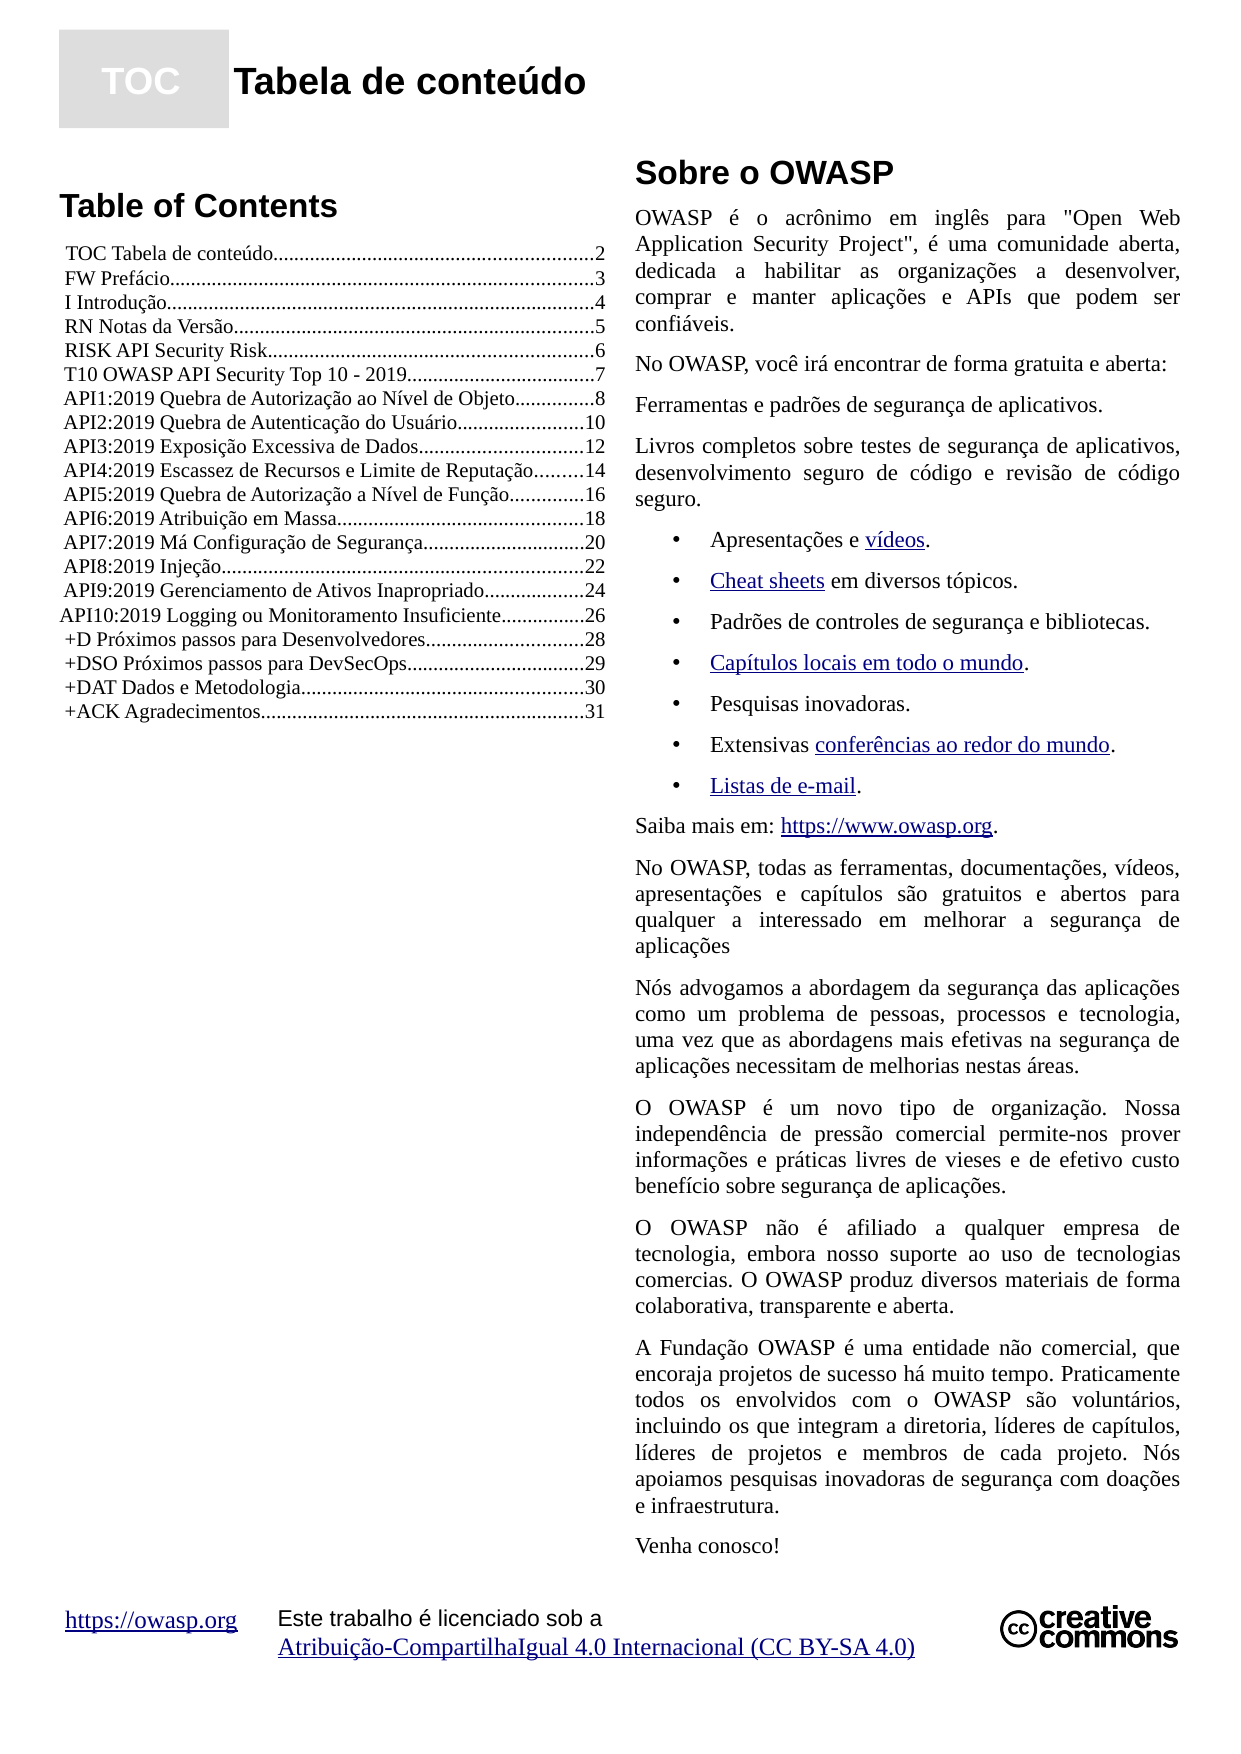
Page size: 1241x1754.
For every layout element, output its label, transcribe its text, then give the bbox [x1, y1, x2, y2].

text API3:2019 Exposição Excessiva de Dados 12 [59, 434, 605, 458]
text API9:2019 Gerenciamento de Ativos Inapropriado 24 [59, 578, 605, 602]
text +DAT Dados e Metodologia 30 [59, 675, 605, 699]
list Extensivas conferências ao redor do mundo. [672, 731, 1181, 757]
text +D Próximos passos para Desenvolvedores 28 [59, 627, 605, 651]
text API4:2019 Escassez de Recursos e Limite de Reputação 14 [59, 458, 605, 482]
list Pesquisas inovadoras. [672, 690, 1181, 716]
text Venha conosco! [635, 1533, 1181, 1559]
list Capítulos locais em todo o mundo. [672, 649, 1181, 675]
text RISK API Security Risk 6 [59, 338, 605, 362]
list Cheat sheets em diversos tópicos. [672, 567, 1181, 593]
text A Fundação OWASP é uma entidade não comercial, que encoraja projetos de sucesso há muito tempo. Praticamente todos os envolvidos com o OWASP são voluntários, incluindo os que integram a diretoria, líderes de capítulos, líderes de projetos e membros de cada projeto. Nós apoiamos pesquisas inovadoras de segurança com doações e infraestrutura. [635, 1333, 1181, 1518]
text API8:2019 Injeção 22 [59, 554, 605, 578]
text +DSO Próximos passos para DevSecOps 29 [59, 651, 605, 675]
text Livros completos sobre testes de segurança de aplicativos, desenvolvimento seguro de código e revisão de código seguro. [635, 432, 1181, 511]
text I Introdução 4 [59, 290, 605, 314]
text Saiba mais em: https://www.owasp.org. [635, 813, 1181, 839]
list Apresentações e vídeos. [672, 526, 1181, 552]
text Ferramentas e padrões de segurança de aplicativos. [635, 391, 1181, 418]
list Listas de e-mail. [672, 772, 1181, 798]
text RN Notas da Versão 5 [59, 314, 605, 338]
text O OWASP não é afiliado a qualquer empresa de tecnologia, embora nosso suporte ao uso de tecnologias comercias. O OWASP produz diversos materiais de forma colaborativa, transparente e aberta. [635, 1213, 1181, 1319]
text T10 OWASP API Security Top 10 - 2019 7 [59, 362, 605, 386]
text No OWASP, todas as ferramentas, documentações, vídeos, apresentações e capítulos são gratuitos e abertos para qualquer a interessado em melhorar a segurança de aplicações [635, 853, 1181, 959]
text FW Prefácio 3 [59, 266, 605, 290]
text TOC Tabela de conteúdo 2 [59, 237, 605, 266]
text API1:2019 Quebra de Autorização ao Nível de Objeto 8 [59, 386, 605, 410]
subtitle Sobre o OWASP [635, 153, 1181, 192]
text O OWASP é um novo tipo de organização. Nossa independência de pressão comercial permite-nos prover informações e práticas livres de vieses e de efetivo custo benefício sobre segurança de aplicações. [635, 1093, 1181, 1199]
text No OWASP, você irá encontrar de forma gratuita e aberta: [635, 351, 1181, 377]
text OWASP é o acrônimo em inglês para "Open Web Application Security Project", é uma comunidade aberta, dedicada a habilitar as organizações a desenvolver, comprar e manter aplicações e APIs que podem ser confiáveis. [635, 204, 1181, 336]
text API10:2019 Logging ou Monitoramento Insuficiente 26 [59, 602, 605, 627]
picture [1000, 1605, 1178, 1648]
text API5:2019 Quebra de Autorização a Nível de Função 16 [59, 482, 605, 506]
text API7:2019 Má Configuração de Segurança 20 [59, 530, 605, 554]
text +ACK Agradecimentos 31 [59, 699, 605, 723]
list Padrões de controles de segurança e bibliotecas. [672, 608, 1181, 634]
text API2:2019 Quebra de Autenticação do Usuário 10 [59, 410, 605, 434]
subtitle Table of Contents [59, 186, 605, 224]
text Nós advogamos a abordagem da segurança das aplicações como um problema de pessoas, processos e tecnologia, uma vez que as abordagens mais efetivas na segurança de aplicações necessitam de melhorias nestas áreas. [635, 973, 1181, 1079]
text API6:2019 Atribuição em Massa 18 [59, 506, 605, 530]
